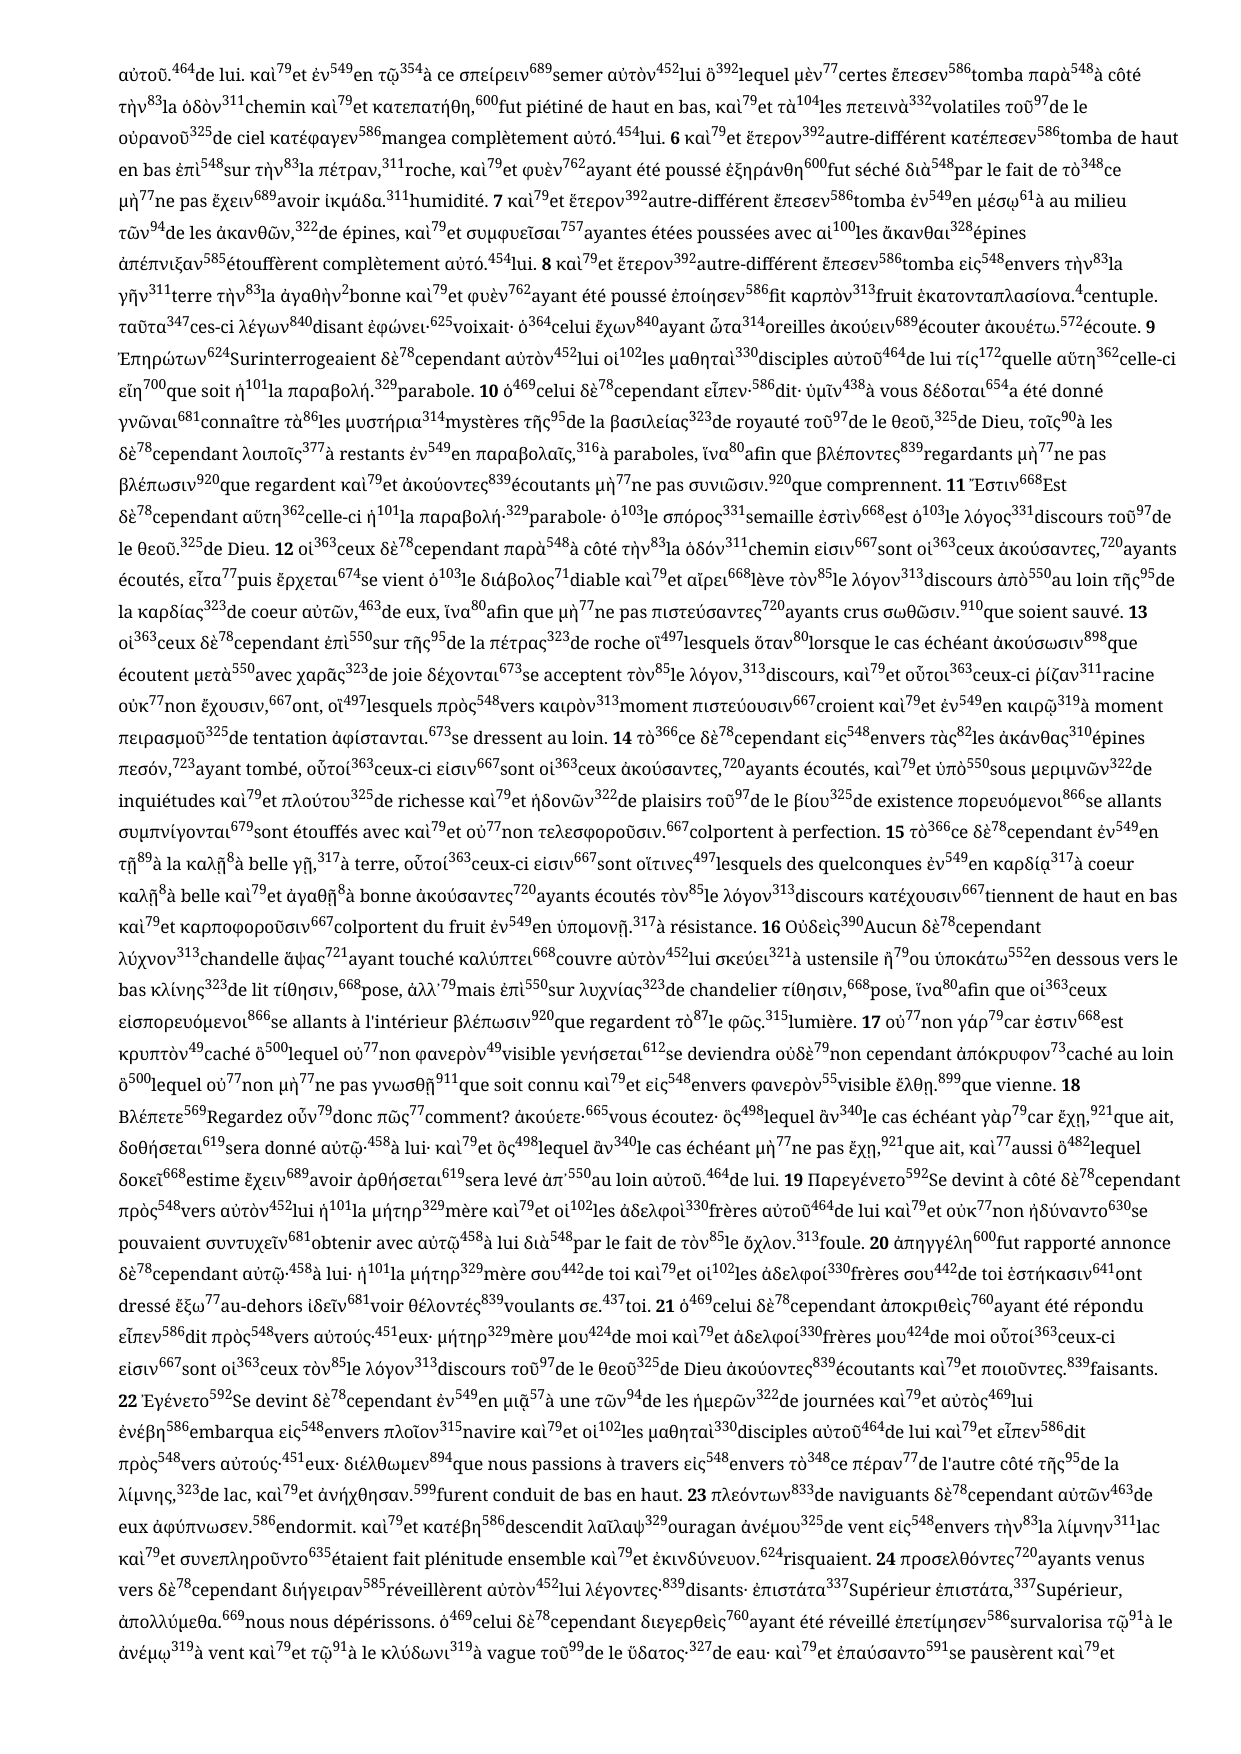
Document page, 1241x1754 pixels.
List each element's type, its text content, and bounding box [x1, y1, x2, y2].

text 1 Καὶ79Et ἐγένετο592se devint ἐν549en τῷ352à celui καθεξῆς77successivement καὶ79et αὐτὸς469lui διώδευεν625faisait route à travers κατὰ548selon πόλιν311cité καὶ79et κώμην311village κηρύσσων840annonçant καὶ79et εὐαγγελιζόμενος867se évangélisant τὴν83la βασιλείαν311royauté τοῦ97de le θεοῦ325de Dieu καὶ79et οἱ102les δώδεκα70douze σὺν549avec αὐτῷ,458à lui, 2 καὶ79et γυναῖκές328femmes τινες284des quelconques αἳ495lesquelles ἦσαν624étaient τεθεραπευμέναι810ayantes étées soignées ἀπὸ550au loin πνευμάτων326de souffles πονηρῶν17de méchants καὶ79et ἀσθενειῶν,322de infirmités, Μαρία329Maria ἡ496celle καλουμένη889étante appelée Μαγδαληνή,329Magdalene, ἀφ᾽550au loin ἧς490de laquelle δαιμόνια332démons ἑπτὰ198sept ἐξεληλύθει,659avait sorti, 3 καὶ79et Ἰωάννα329Ioanna γυνὴ329femme Χουζᾶ325de Chouza ἐπιτρόπου325de administrateur Ἡρῴδου325de Hérode καὶ79et Σουσάννα329Sousanna καὶ79et ἕτεραι387autres-différentes πολλαί,284nombreuses, αἵτινες495lesquelles des quelconques διηκόνουν624servaient αὐτοῖς457à eux ἐκ550hors τῶν359de ces ὑπαρχόντων835de subsistants αὐταῖς.455à elles. 4 Συνιόντος834de Allant ensemble δὲ78cependant ὄχλου325de foule πολλοῦ281de nombreux καὶ79et τῶν357de ceux κατὰ548selon πόλιν311cité ἐπιπορευομένων860de se allants en plus πρὸς548vers αὐτὸν452lui εἶπεν586dit διὰ550par παραβολῆς·323de parabole· 5 ἐξῆλθεν586sortit ὁ364celui σπείρων840semant τοῦ360de ce σπεῖραι681semer τὸν85le σπόρον313semaille αὐτοῦ.464de lui. καὶ79et ἐν549en τῷ354à ce σπείρειν689semer αὐτὸν452lui ὃ392lequel μὲν77certes ἔπεσεν586tomba παρὰ548à côté τὴν83la ὁδὸν311chemin καὶ79et κατεπατήθη,600fut piétiné de haut en bas, καὶ79et τὰ104les πετεινὰ332volatiles τοῦ97de le οὐρανοῦ325de ciel κατέφαγεν586mangea complètement αὐτό.454lui. 6 καὶ79et ἕτερον392autre-différent κατέπεσεν586tomba de haut en bas ἐπὶ548sur τὴν83la πέτραν,311roche, καὶ79et φυὲν762ayant été poussé ἐξηράνθη600fut séché διὰ548par le fait de τὸ348ce μὴ77ne pas ἔχειν689avoir ἰκμάδα.311humidité. 7 καὶ79et ἕτερον392autre-différent ἔπεσεν586tomba ἐν549en μέσῳ61à au milieu τῶν94de les ἀκανθῶν,322de épines, καὶ79et συμφυεῖσαι757ayantes étées poussées avec αἱ100les ἄκανθαι328épines ἀπέπνιξαν585étouffèrent complètement αὐτό.454lui. 8 καὶ79et ἕτερον392autre-différent ἔπεσεν586tomba εἰς548envers τὴν83la γῆν311terre τὴν83la ἀγαθὴν2bonne καὶ79et φυὲν762ayant été poussé ἐποίησεν586fit καρπὸν313fruit ἑκατονταπλασίονα.4centuple. ταῦτα347ces-ci λέγων840disant ἐφώνει·625voixait· ὁ364celui ἔχων840ayant ὦτα314oreilles ἀκούειν689écouter ἀκουέτω.572écoute. 9 Ἐπηρώτων624Surinterrogeaient δὲ78cependant αὐτὸν452lui οἱ102les μαθηταὶ330disciples αὐτοῦ464de lui τίς172quelle αὕτη362celle-ci εἴη700que soit ἡ101la παραβολή.329parabole. 10 ὁ469celui δὲ78cependant εἶπεν·586dit· ὑμῖν438à vous δέδοται654a été donné γνῶναι681connaître τὰ86les μυστήρια314mystères τῆς95de la βασιλείας323de royauté τοῦ97de le θεοῦ,325de Dieu, τοῖς90à les δὲ78cependant λοιποῖς377à restants ἐν549en παραβολαῖς,316à paraboles, ἵνα80afin que βλέποντες839regardants μὴ77ne pas βλέπωσιν920que regardent καὶ79et ἀκούοντες839écoutants μὴ77ne pas συνιῶσιν.920que comprennent. 11 Ἔστιν668Est δὲ78cependant αὕτη362celle-ci ἡ101la παραβολή·329parabole· ὁ103le σπόρος331semaille ἐστὶν668est ὁ103le λόγος331discours τοῦ97de le θεοῦ.325de Dieu. 12 οἱ363ceux δὲ78cependant παρὰ548à côté τὴν83la ὁδόν311chemin εἰσιν667sont οἱ363ceux ἀκούσαντες,720ayants écoutés, εἶτα77puis ἔρχεται674se vient ὁ103le διάβολος71diable καὶ79et αἴρει668lève τὸν85le λόγον313discours ἀπὸ550au loin τῆς95de la καρδίας323de coeur αὐτῶν,463de eux, ἵνα80afin que μὴ77ne pas πιστεύσαντες720ayants crus σωθῶσιν.910que soient sauvé. 13 οἱ363ceux δὲ78cependant ἐπὶ550sur τῆς95de la πέτρας323de roche οἳ497lesquels ὅταν80lorsque le cas échéant ἀκούσωσιν898que écoutent μετὰ550avec χαρᾶς323de joie δέχονται673se acceptent τὸν85le λόγον,313discours, καὶ79et οὗτοι363ceux-ci ῥίζαν311racine οὐκ77non ἔχουσιν,667ont, οἳ497lesquels πρὸς548vers καιρὸν313moment πιστεύουσιν667croient καὶ79et ἐν549en καιρῷ319à moment πειρασμοῦ325de tentation ἀφίστανται.673se dressent au loin. 14 τὸ366ce δὲ78cependant εἰς548envers τὰς82les ἀκάνθας310épines πεσόν,723ayant tombé, οὗτοί363ceux-ci εἰσιν667sont οἱ363ceux ἀκούσαντες,720ayants écoutés, καὶ79et ὑπὸ550sous μεριμνῶν322de inquiétudes καὶ79et πλούτου325de richesse καὶ79et ἡδονῶν322de plaisirs τοῦ97de le βίου325de existence πορευόμενοι866se allants συμπνίγονται679sont étouffés avec καὶ79et οὐ77non τελεσφοροῦσιν.667colportent à perfection. 15 τὸ366ce δὲ78cependant ἐν549en τῇ89à la καλῇ8à belle γῇ,317à terre, οὗτοί363ceux-ci εἰσιν667sont οἵτινες497lesquels des quelconques ἐν549en καρδίᾳ317à coeur καλῇ8à belle καὶ79et ἀγαθῇ8à bonne ἀκούσαντες720ayants écoutés τὸν85le λόγον313discours κατέχουσιν667tiennent de haut en bas καὶ79et καρποφοροῦσιν667colportent du fruit ἐν549en ὑπομονῇ.317à résistance. 16 Οὐδεὶς390Aucun δὲ78cependant λύχνον313chandelle ἅψας721ayant touché καλύπτει668couvre αὐτὸν452lui σκεύει321à ustensile ἢ79ou ὑποκάτω552en dessous vers le bas κλίνης323de lit τίθησιν,668pose, ἀλλ᾽79mais ἐπὶ550sur λυχνίας323de chandelier τίθησιν,668pose, ἵνα80afin que οἱ363ceux εἰσπορευόμενοι866se allants à l'intérieur βλέπωσιν920que regardent τὸ87le φῶς.315lumière. 17 οὐ77non γάρ79car ἐστιν668est κρυπτὸν49caché ὃ500lequel οὐ77non φανερὸν49visible γενήσεται612se deviendra οὐδὲ79non cependant ἀπόκρυφον73caché au loin ὃ500lequel οὐ77non μὴ77ne pas γνωσθῇ911que soit connu καὶ79et εἰς548envers φανερὸν55visible ἔλθῃ.899que vienne. 18 Βλέπετε569Regardez οὖν79donc πῶς77comment? ἀκούετε·665vous écoutez· ὃς498lequel ἂν340le cas échéant γὰρ79car ἔχῃ,921que ait, δοθήσεται619sera donné αὐτῷ·458à lui· καὶ79et ὃς498lequel ἂν340le cas échéant μὴ77ne pas ἔχῃ,921que ait, καὶ77aussi ὃ482lequel δοκεῖ668estime ἔχειν689avoir ἀρθήσεται619sera levé ἀπ᾽550au loin αὐτοῦ.464de lui. 19 Παρεγένετο592Se devint à côté δὲ78cependant πρὸς548vers αὐτὸν452lui ἡ101la μήτηρ329mère καὶ79et οἱ102les ἀδελφοὶ330frères αὐτοῦ464de lui καὶ79et οὐκ77non ἠδύναντο630se pouvaient συντυχεῖν681obtenir avec αὐτῷ458à lui διὰ548par le fait de τὸν85le ὄχλον.313foule. 20 ἀπηγγέλη600fut rapporté annonce δὲ78cependant αὐτῷ·458à lui· ἡ101la μήτηρ329mère σου442de toi καὶ79et οἱ102les ἀδελφοί330frères σου442de toi ἑστήκασιν641ont dressé ἔξω77au-dehors ἰδεῖν681voir θέλοντές839voulants σε.437toi. 21 ὁ469celui δὲ78cependant ἀποκριθεὶς760ayant été répondu εἶπεν586dit πρὸς548vers αὐτούς·451eux· μήτηρ329mère μου424de moi καὶ79et ἀδελφοί330frères μου424de moi οὗτοί363ceux-ci εἰσιν667sont οἱ363ceux τὸν85le λόγον313discours τοῦ97de le θεοῦ325de Dieu ἀκούοντες839écoutants καὶ79et ποιοῦντες.839faisants. 22 Ἐγένετο592Se devint δὲ78cependant ἐν549en μιᾷ57à une τῶν94de les ἡμερῶν322de journées καὶ79et αὐτὸς469lui ἐνέβη586embarqua εἰς548envers πλοῖον315navire καὶ79et οἱ102les μαθηταὶ330disciples αὐτοῦ464de lui καὶ79et εἶπεν586dit πρὸς548vers αὐτούς·451eux· διέλθωμεν894que nous passions à travers εἰς548envers τὸ348ce πέραν77de l'autre côté τῆς95de la λίμνης,323de lac, καὶ79et ἀνήχθησαν.599furent conduit de bas en haut. 23 πλεόντων833de naviguants δὲ78cependant αὐτῶν463de eux ἀφύπνωσεν.586endormit. καὶ79et κατέβη586descendit λαῖλαψ329ouragan ἀνέμου325de vent εἰς548envers τὴν83la λίμνην311lac καὶ79et συνεπληροῦντο635étaient fait plénitude ensemble καὶ79et ἐκινδύνευον.624risquaient. 24 προσελθόντες720ayants venus vers δὲ78cependant διήγειραν585réveillèrent αὐτὸν452lui λέγοντες·839disants· ἐπιστάτα337Supérieur ἐπιστάτα,337Supérieur, ἀπολλύμεθα.669nous nous dépérissons. ὁ469celui δὲ78cependant διεγερθεὶς760ayant été réveillé ἐπετίμησεν586survalorisa τῷ91à le ἀνέμῳ319à vent καὶ79et τῷ91à le κλύδωνι319à vague τοῦ99de le ὕδατος·327de eau· καὶ79et ἐπαύσαντο591se pausèrent καὶ79et ἐγένετο592se devint γαλήνη.329calme. 25 εἶπεν586dit δὲ78cependant αὐτοῖς·457à eux· ποῦ77où? ἡ101la πίστις329croyance ὑμῶν;441de vous; φοβηθέντες759ayants étés effrayés δὲ78cependant ἐθαύμασαν585étonnèrent λέγοντες839disants πρὸς548vers ἀλλήλους·501les uns les autres· τίς410quel ἄρα77par conséquent οὗτός364celui-ci ἐστιν668est ὅτι80en ce que καὶ79et τοῖς90à les ἀνέμοις318à vents ἐπιτάσσει668ordonne sûrement καὶ79et τῷ93à le ὕδατι,321à eau, καὶ79et ὑπακούουσιν667écoutent en soumission αὐτῷ;458à lui; 26 Καὶ79Et κατέπλευσαν585naviguèrent de haut en bas εἰς548envers τὴν83la χώραν311région τῶν96de les Γερασηνῶν,64de Géraséniens, ἥτις496laquelle une quelconque ἐστὶν668est ἀντιπέρα552vis à vis τῆς95de la Γαλιλαίας.323de Galilée. 27 ἐξελθόντι713à ayant sorti δὲ78cependant αὐτῷ458à lui ἐπὶ548sur τὴν83la γῆν311terre ὑπήντησεν586vint à la rencontre ἀνήρ331homme τις287un quelconque ἐκ550hors τῆς95de la πόλεως323de cité ἔχων840ayant δαιμόνια314démons καὶ79et χρόνῳ319à temps ἱκανῷ10à assez-important οὐκ77non ἐνεδύσατο592se envêtit ἱμάτιον315himation καὶ79et ἐν549en οἰκίᾳ317à maison d'habitation οὐκ77non ἔμενεν625restait ἀλλ᾽79mais ἐν549en τοῖς92à les μνήμασιν.320à monuments. 28 ἰδὼν721ayant vu δὲ78cependant τὸν85le Ἰησοῦν313Iésous ἀνακράξας721ayant croassé de bas en haut προσέπεσεν586tomba vers αὐτῷ458à lui καὶ79et φωνῇ317à voix μεγάλῃ8à grande εἶπεν·586dit· τί412quel ἐμοὶ420à moi καὶ79et σοί,439à toi, Ἰησοῦ337Iésous υἱὲ337fils τοῦ97de le θεοῦ325de Dieu τοῦ97de le ὑψίστου;65de très haut; δέομαί670je m'attache de lien σου,442de toi, μή77ne pas με417moi βασανίσῃς.897que tu tortures. 29 παρήγγειλεν586annonça à côté γὰρ79car τῷ93à le πνεύματι321à souffle τῷ93à le ἀκαθάρτῳ12à impur ἐξελθεῖν681sortir ἀπὸ550au loin τοῦ97de le ἀνθρώπου.325de être humain. πολλοῖς274à nombreux γὰρ79car χρόνοις318à temps συνηρπάκει659avait ravi avec αὐτὸν452lui καὶ79et ἐδεσμεύετο636était lié ἁλύσεσιν316à chaînes καὶ79et πέδαις316à entraves φυλασσόμενος891étant gardienné καὶ79et διαρήσσων840fracassant à travers τὰ86les δεσμὰ314liens ἠλαύνετο636était propulsé ὑπὸ550sous τοῦ99de le δαιμονίου327de démon εἰς548envers τὰς82les ἐρήμους.50désertes. 30 ἐπηρώτησεν586surinterrogea δὲ78cependant αὐτὸν452lui ὁ103le Ἰησοῦς·331Iésous· τί412quel σοι439à toi ὄνομά333nom ἐστιν;668est; ὁ469celui δὲ78cependant εἶπεν·586dit· λεγεών,329légion, ὅτι80en ce que εἰσῆλθεν586vint à l'intérieur δαιμόνια332démons πολλὰ288nombreux εἰς548envers αὐτόν.452lui. 31 καὶ79et παρεκάλουν624appelaient à côté αὐτὸν452lui ἵνα80afin que μὴ77ne pas ἐπιτάξῃ899que ordonne sûrement αὐτοῖς459à eux εἰς548envers τὴν83la ἄβυσσον311abysse ἀπελθεῖν.681éloigner. 32 ἦν625était δὲ78cependant ἐκεῖ77là ἀγέλη329harde χοίρων324de pourceaux ἱκανῶν15de assez-importants βοσκομένη889étante faite paître ἐν549en τῷ93à le ὄρει·321à montagne· καὶ79et παρεκάλεσαν585appelèrent à côté αὐτὸν452lui ἵνα80afin que ἐπιτρέψῃ899que permette αὐτοῖς459à eux εἰς548envers ἐκείνους345ceux-là εἰσελθεῖν·681venir à l'intérieur· καὶ79et ἐπέτρεψεν586permit αὐτοῖς.459à eux. 33 ἐξελθόντα722ayants sortis δὲ78cependant τὰ104les δαιμόνια332démons ἀπὸ550au loin τοῦ97de le ἀνθρώπου325de être humain εἰσῆλθον585vinrent à l'intérieur εἰς548envers τοὺς84les χοίρους,312pourceaux, καὶ79et ὥρμησεν586rua ἡ101la ἀγέλη329harde κατὰ550contre τοῦ97de le κρημνοῦ325de escarpement εἰς548envers τὴν83la λίμνην311lac καὶ79et ἀπεπνίγη.600fut étouffé complètement. 34 Ἰδόντες720Ayants vus δὲ78cependant οἱ363ceux βόσκοντες839faisants paître τὸ348ce γεγονὸς772ayant devenu ἔφυγον585fuirent καὶ79et ἀπήγγειλαν585rapportèrent annonce εἰς548envers τὴν83la πόλιν311cité καὶ79et εἰς548envers τοὺς84les ἀγρούς.312champs. 35 ἐξῆλθον585sortirent δὲ78cependant ἰδεῖν681voir τὸ348ce γεγονὸς772ayant devenu καὶ79et ἦλθον585vinrent πρὸς548vers τὸν85le Ἰησοῦν313Iésous καὶ79et εὗρον585trouvèrent καθήμενον849se étant assis τὸν85le ἄνθρωπον313être humain ἀφ᾽550au loin οὗ492de lequel τὰ104les δαιμόνια332démons ἐξῆλθεν586sortit ἱματισμένον796ayant été vêtu himation καὶ79et σωφρονοῦντα822étant sain d'émotion παρὰ548à côté τοὺς84les πόδας312pieds τοῦ97de le Ἰησοῦ,325de Iésous, καὶ79et ἐφοβήθησαν.599furent effrayé. 36 ἀπήγγειλαν585rapportèrent annonce δὲ78cependant αὐτοῖς457à eux οἱ363ceux ἰδόντες720ayants vus πῶς77comment? ἐσώθη600fut sauvé ὁ364celui δαιμονισθείς.760ayant été démonisé. 37 καὶ79et ἠρώτησεν586interrogea αὐτὸν452lui ἅπαν289en totalité τὸ105le πλῆθος333multitude τῆς95de la περιχώρου63de région alentour τῶν96de les Γερασηνῶν64de Géraséniens ἀπελθεῖν681éloigner ἀπ᾽550au loin αὐτῶν,465de eux, ὅτι80en ce que φόβῳ319à effroi μεγάλῳ10à grand συνείχοντο·635étaient tenu ensemble· αὐτὸς469lui δὲ78cependant ἐμβὰς721ayant embarqué εἰς548envers πλοῖον315navire ὑπέστρεψεν.586retourna en arrière. 38 ἐδεῖτο631se attachait de lien δὲ78cependant αὐτοῦ464de lui ὁ103le ἀνὴρ331homme ἀφ᾽550au loin οὗ492de lequel ἐξεληλύθει659avait sorti τὰ104les δαιμόνια332démons εἶναι689être σὺν549avec αὐτῷ·458à lui· ἀπέλυσεν586délia au loin δὲ78cependant αὐτὸν452lui λέγων·840disant· 39 ὑπόστρεφε570retourne en arrière εἰς548envers τὸν85le οἶκόν313maison σου442de toi καὶ79et διηγοῦ574te raconte complètement ὅσα481autant lesquels σοι439à toi ἐποίησεν586fit ὁ103le θεός.331Dieu. καὶ79et ἀπῆλθεν586éloigna καθ᾽548selon ὅλην267toute entière τὴν83la πόλιν311cité κηρύσσων840annonçant ὅσα481autant lesquels ἐποίησεν586fit αὐτῷ458à lui ὁ103le Ἰησοῦς.331Iésous. 40 Ἐν549En δὲ78cependant τῷ354à ce ὑποστρέφειν689retourner en arrière τὸν85le Ἰησοῦν313Iésous ἀπεδέξατο592se accepta loin αὐτὸν452lui ὁ103le ὄχλος·331foule· ἦσαν624étaient γὰρ79car πάντες389tous προσδοκῶντες839attendants αὐτόν.452lui. 41 καὶ79et ἰδοὺ306voici ἦλθεν586vint ἀνὴρ331homme ᾧ486à lequel ὄνομα333nom Ἰάϊρος331Iairos καὶ79et οὗτος364celui-ci ἄρχων331chef τῆς95de la συναγωγῆς323de synagogue ὑπῆρχεν,625subsistait, καὶ79et πεσὼν721ayant tombé παρὰ548à côté τοὺς84les πόδας312pieds [τοῦ]99[de le] Ἰησοῦ325de Iésous παρεκάλει625appelait à côté αὐτὸν452lui εἰσελθεῖν681venir à l'intérieur εἰς548envers τὸν85le οἶκον313maison αὐτοῦ,464de lui, 42 ὅτι80en ce que θυγάτηρ329fille μονογενὴς69monogène ἦν625était αὐτῷ458à lui ὡς77comme ἐτῶν326de ans δώδεκα192de douze καὶ79et αὐτὴ467elle ἀπέθνῃσκεν.625mourait loin. Ἐν549En δὲ78cependant τῷ354à ce ὑπάγειν689diriger en arrière αὐτὸν452lui οἱ102les ὄχλοι330foules συνέπνιγον624étouffaient avec αὐτόν.452lui. 43 Καὶ79Et γυνὴ329femme οὖσα838étante ἐν549en ῥύσει317à écoulement αἵματος327de sang ἀπὸ550au loin ἐτῶν326de ans δώδεκα,192de douze, ἥτις496laquelle une quelconque [ἰατροῖς318[à médecins προσαναλώσασα719ayante consumée auprès ὅλον269tout entier τὸν245le βίον]313existence] οὐκ77non ἴσχυσεν586eut la ténacité ἀπ᾽550au loin οὐδενὸς384de aucun θεραπευθῆναι,683être soigné, 44 προσελθοῦσα719ayante venue vers ὄπισθεν77de derrière ἥψατο592se toucha τοῦ99de le κρασπέδου327de frange τοῦ99de le ἱματίου327de himation αὐτοῦ464de lui καὶ79et παραχρῆμα77instantanément ἔστη586dressa ἡ101la ῥύσις329écoulement τοῦ99de le αἵματος327de sang αὐτῆς.462de elle. 45 καὶ79et εἶπεν586dit ὁ103le Ἰησοῦς·331Iésous· τίς410quel ὁ364celui ἁψάμενός740se ayant touché μου;424de moi; ἀρνουμένων860de se niants δὲ78cependant πάντων383de tous εἶπεν586dit ὁ103le Πέτρος·331Pierre· ἐπιστάτα,337Supérieur, οἱ102les ὄχλοι330foules συνέχουσίν667tiennent ensemble σε437toi καὶ79et ἀποθλίβουσιν.667oppressent loin. 46 ὁ103le δὲ78cependant Ἰησοῦς331Iésous εἶπεν·586dit· ἥψατό592se toucha μού424de moi τις,390un quelconque, ἐγὼ431moi γὰρ79car ἔγνων582je connus δύναμιν311puissance ἐξεληλυθυῖαν768ayante sortie ἀπ᾽550au loin ἐμοῦ.424de moi. 47 ἰδοῦσα719ayante vue δὲ78cependant ἡ101la γυνὴ329femme ὅτι80en ce que οὐκ77non ἔλαθεν,586omit, τρέμουσα838tremblante ἦλθεν586vint καὶ79et προσπεσοῦσα719ayante tombée vers αὐτῷ458à lui δι᾽548par le fait de ἣν293laquelle αἰτίαν311cause ἥψατο592se toucha αὐτοῦ464de lui ἀπήγγειλεν586rapporta annonce ἐνώπιον552en devant παντὸς281de tout τοῦ97de le λαοῦ325de peuple καὶ79et ὡς77comme ἰάθη600fut guéri παραχρῆμα.77instantanément. 48 ὁ469celui δὲ78cependant εἶπεν586dit αὐτῇ·456à elle· θυγάτηρ,335fille, ἡ101la πίστις329croyance σου442de toi σέσωκέν642a sauvé σε·437toi· πορεύου574te va εἰς548envers εἰρήνην.311paix. 49 Ἔτι77Encore αὐτοῦ464de lui λαλοῦντος834de bavardant ἔρχεταί674se vient τις390un quelconque παρὰ550à côté τοῦ97de le ἀρχισυναγώγου325de chef de synagogue λέγων840disant ὅτι80en ce que τέθνηκεν642a mort ἡ101la θυγάτηρ329fille σου·442de toi· μηκέτι77ne pas plus σκύλλε570écorche τὸν85le διδάσκαλον.313enseignant. 50 ὁ103le δὲ78cependant Ἰησοῦς331Iésous ἀκούσας721ayant écouté ἀπεκρίθη600fut répondu αὐτῷ·458à lui· μὴ77ne pas φοβοῦ,574te effraie, μόνον77seulement πίστευσον,554crois, καὶ79et σωθήσεται.619sera sauvé. 51 ἐλθὼν721ayant venu δὲ78cependant εἰς548envers τὴν83la οἰκίαν311maison d'habitation οὐκ77non ἀφῆκεν586abandonna εἰσελθεῖν681venir à l'intérieur τινα373un quelconque σὺν549avec αὐτῷ458à lui εἰ551si μὴ77ne pas Πέτρον313Pierre καὶ79et Ἰωάννην313Ioannes καὶ79et Ἰάκωβον313Iakobos καὶ79et τὸν85le πατέρα313père τῆς95de la παιδὸς323de jeune servante καὶ79et τὴν83la μητέρα.311mère. 52 ἔκλαιον624pleuraient δὲ78cependant πάντες389tous καὶ79et ἐκόπτοντο630se coupaient αὐτήν.450elle. ὁ469celui δὲ78cependant εἶπεν·586dit· μὴ77ne pas κλαίετε,569pleurez, οὐ77non γὰρ79car ἀπέθανεν586mourut loin ἀλλὰ79mais καθεύδει.668dort de haut en bas. 53 καὶ79et κατεγέλων624riaient de haut en bas αὐτοῦ464de lui εἰδότες782ayants sus ὅτι80en ce que ἀπέθανεν.586mourut loin. 54 αὐτὸς469lui δὲ78cependant κρατήσας721ayant saisi avec force τῆς95de la χειρὸς323de main αὐτῆς462de elle ἐφώνησεν586voixa λέγων·840disant· ἡ107la παῖς,335jeune servante, ἔγειρε.570éveille. 55 καὶ79et ἐπέστρεψεν586tourna sur τὸ105le πνεῦμα333souffle αὐτῆς462de elle καὶ79et ἀνέστη586redressa παραχρῆμα77instantanément καὶ79et διέταξεν586ordonna au-travers αὐτῇ456à elle δοθῆναι683être donné φαγεῖν.681manger. 56 καὶ79et ἐξέστησαν585extasièrent οἱ102les γονεῖς330parents αὐτῆς·462de elle· ὁ469celui δὲ78cependant παρήγγειλεν586annonça à côté αὐτοῖς457à eux μηδενὶ378à ne pas un εἰπεῖν681dire τὸ482ce γεγονός.772ayant devenu. [118, 59, 1181, 1665]
